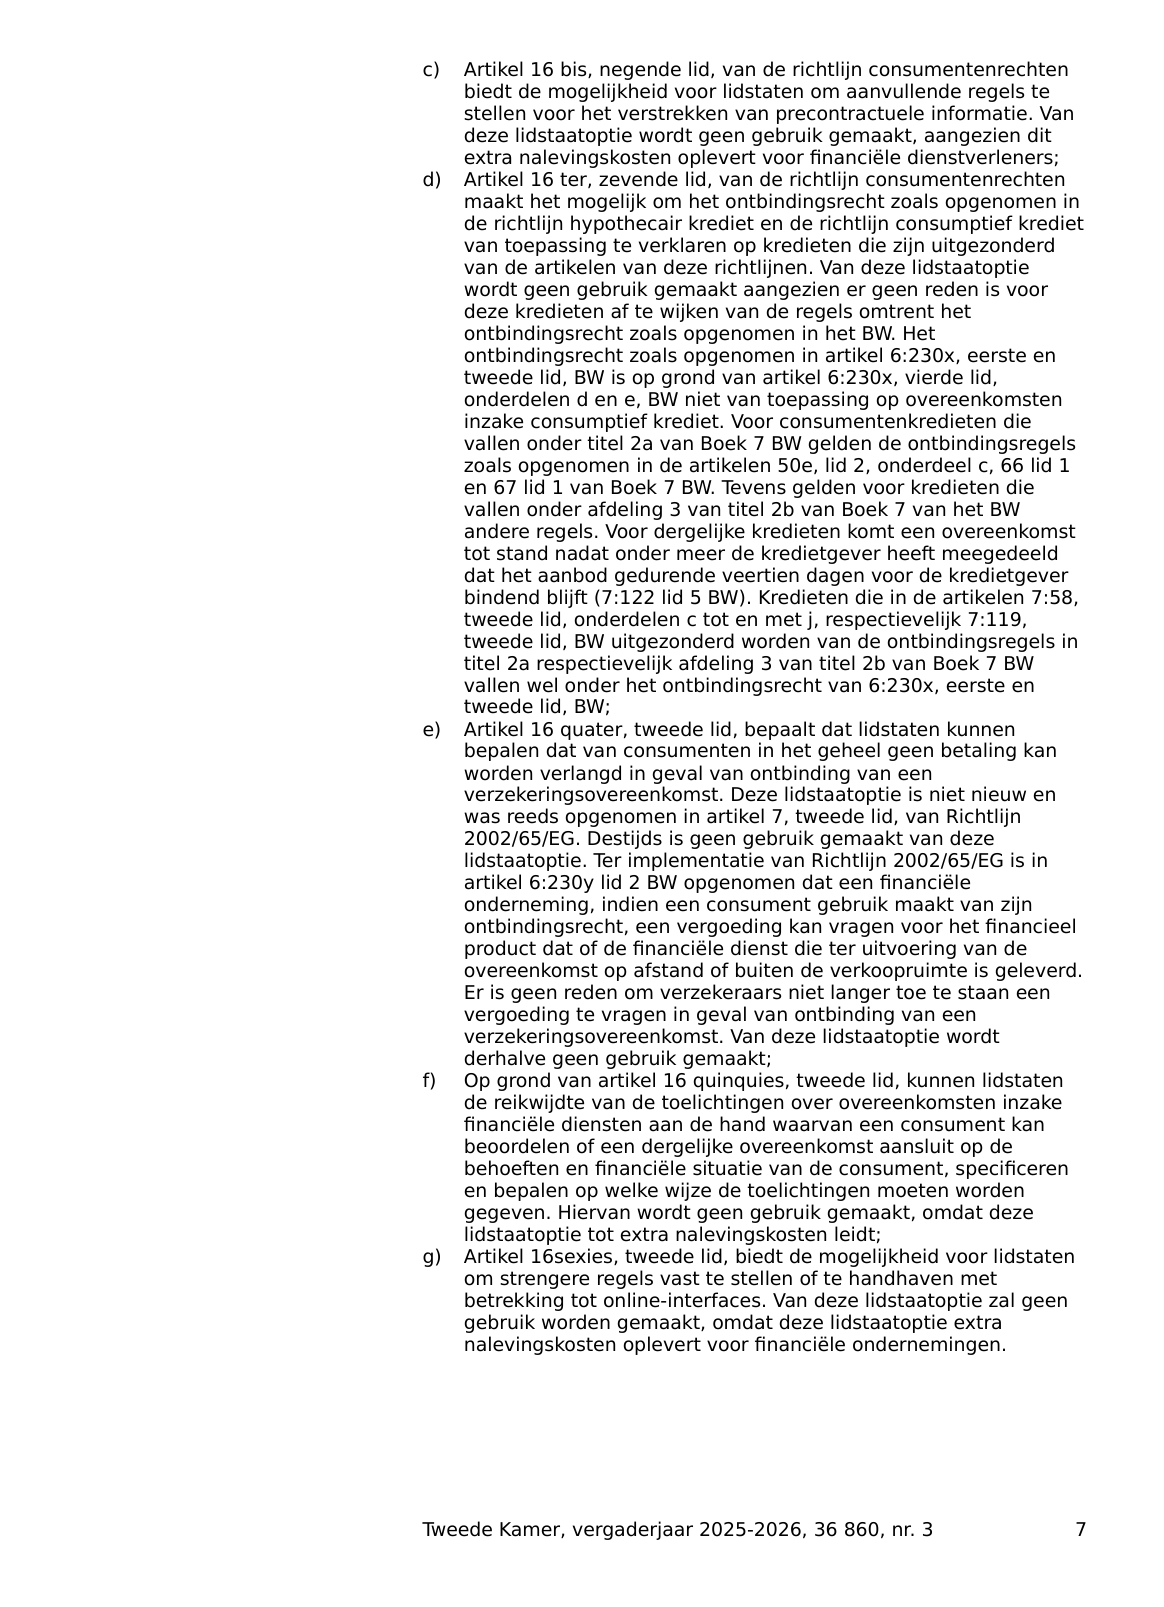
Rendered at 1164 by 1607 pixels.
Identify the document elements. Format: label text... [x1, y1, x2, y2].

text c) Artikel 16 bis, negende lid, van de richtlijn consumentenrechten biedt de mogelijkheid voor lidstaten om aanvullende regels te stellen voor het verstrekken van precontractuele informatie. Van deze lidstaatoptie wordt geen gebruik gemaakt, aangezien dit extra nalevingskosten oplevert voor financiële dienstverleners; [422, 59, 1087, 169]
text g) Artikel 16sexies, tweede lid, biedt de mogelijkheid voor lidstaten om strengere regels vast te stellen of te handhaven met betrekking tot online-interfaces. Van deze lidstaatoptie zal geen gebruik worden gemaakt, omdat deze lidstaatoptie extra nalevingskosten oplevert voor financiële ondernemingen. [422, 1246, 1087, 1356]
text d) Artikel 16 ter, zevende lid, van de richtlijn consumentenrechten maakt het mogelijk om het ontbindingsrecht zoals opgenomen in de richtlijn hypothecair krediet en de richtlijn consumptief krediet van toepassing te verklaren op kredieten die zijn uitgezonderd van de artikelen van deze richtlijnen. Van deze lidstaatoptie wordt geen gebruik gemaakt aangezien er geen reden is voor deze kredieten af te wijken van de regels omtrent het ontbindingsrecht zoals opgenomen in het BW. Het ontbindingsrecht zoals opgenomen in artikel 6:230x, eerste en tweede lid, BW is op grond van artikel 6:230x, vierde lid, onderdelen d en e, BW niet van toepassing op overeenkomsten inzake consumptief krediet. Voor consumentenkredieten die vallen onder titel 2a van Boek 7 BW gelden de ontbindingsregels zoals opgenomen in de artikelen 50e, lid 2, onderdeel c, 66 lid 1 en 67 lid 1 van Boek 7 BW. Tevens gelden voor kredieten die vallen onder afdeling 3 van titel 2b van Boek 7 van het BW andere regels. Voor dergelijke kredieten komt een overeenkomst tot stand nadat onder meer de kredietgever heeft meegedeeld dat het aanbod gedurende veertien dagen voor de kredietgever bindend blijft (7:122 lid 5 BW). Kredieten die in de artikelen 7:58, tweede lid, onderdelen c tot en met j, respectievelijk 7:119, tweede lid, BW uitgezonderd worden van de ontbindingsregels in titel 2a respectievelijk afdeling 3 van titel 2b van Boek 7 BW vallen wel onder het ontbindingsrecht van 6:230x, eerste en tweede lid, BW; [422, 169, 1087, 718]
text f) Op grond van artikel 16 quinquies, tweede lid, kunnen lidstaten de reikwijdte van de toelichtingen over overeenkomsten inzake financiële diensten aan de hand waarvan een consument kan beoordelen of een dergelijke overeenkomst aansluit op de behoeften en financiële situatie van de consument, specificeren en bepalen op welke wijze de toelichtingen moeten worden gegeven. Hiervan wordt geen gebruik gemaakt, omdat deze lidstaatoptie tot extra nalevingskosten leidt; [422, 1070, 1087, 1246]
text e) Artikel 16 quater, tweede lid, bepaalt dat lidstaten kunnen bepalen dat van consumenten in het geheel geen betaling kan worden verlangd in geval van ontbinding van een verzekeringsovereenkomst. Deze lidstaatoptie is niet nieuw en was reeds opgenomen in artikel 7, tweede lid, van Richtlijn 2002/65/EG. Destijds is geen gebruik gemaakt van deze lidstaatoptie. Ter implementatie van Richtlijn 2002/65/EG is in artikel 6:230y lid 2 BW opgenomen dat een financiële onderneming, indien een consument gebruik maakt van zijn ontbindingsrecht, een vergoeding kan vragen voor het financieel product dat of de financiële dienst die ter uitvoering van de overeenkomst op afstand of buiten de verkoopruimte is geleverd. Er is geen reden om verzekeraars niet langer toe te staan een vergoeding te vragen in geval van ontbinding van een verzekeringsovereenkomst. Van deze lidstaatoptie wordt derhalve geen gebruik gemaakt; [422, 718, 1087, 1070]
